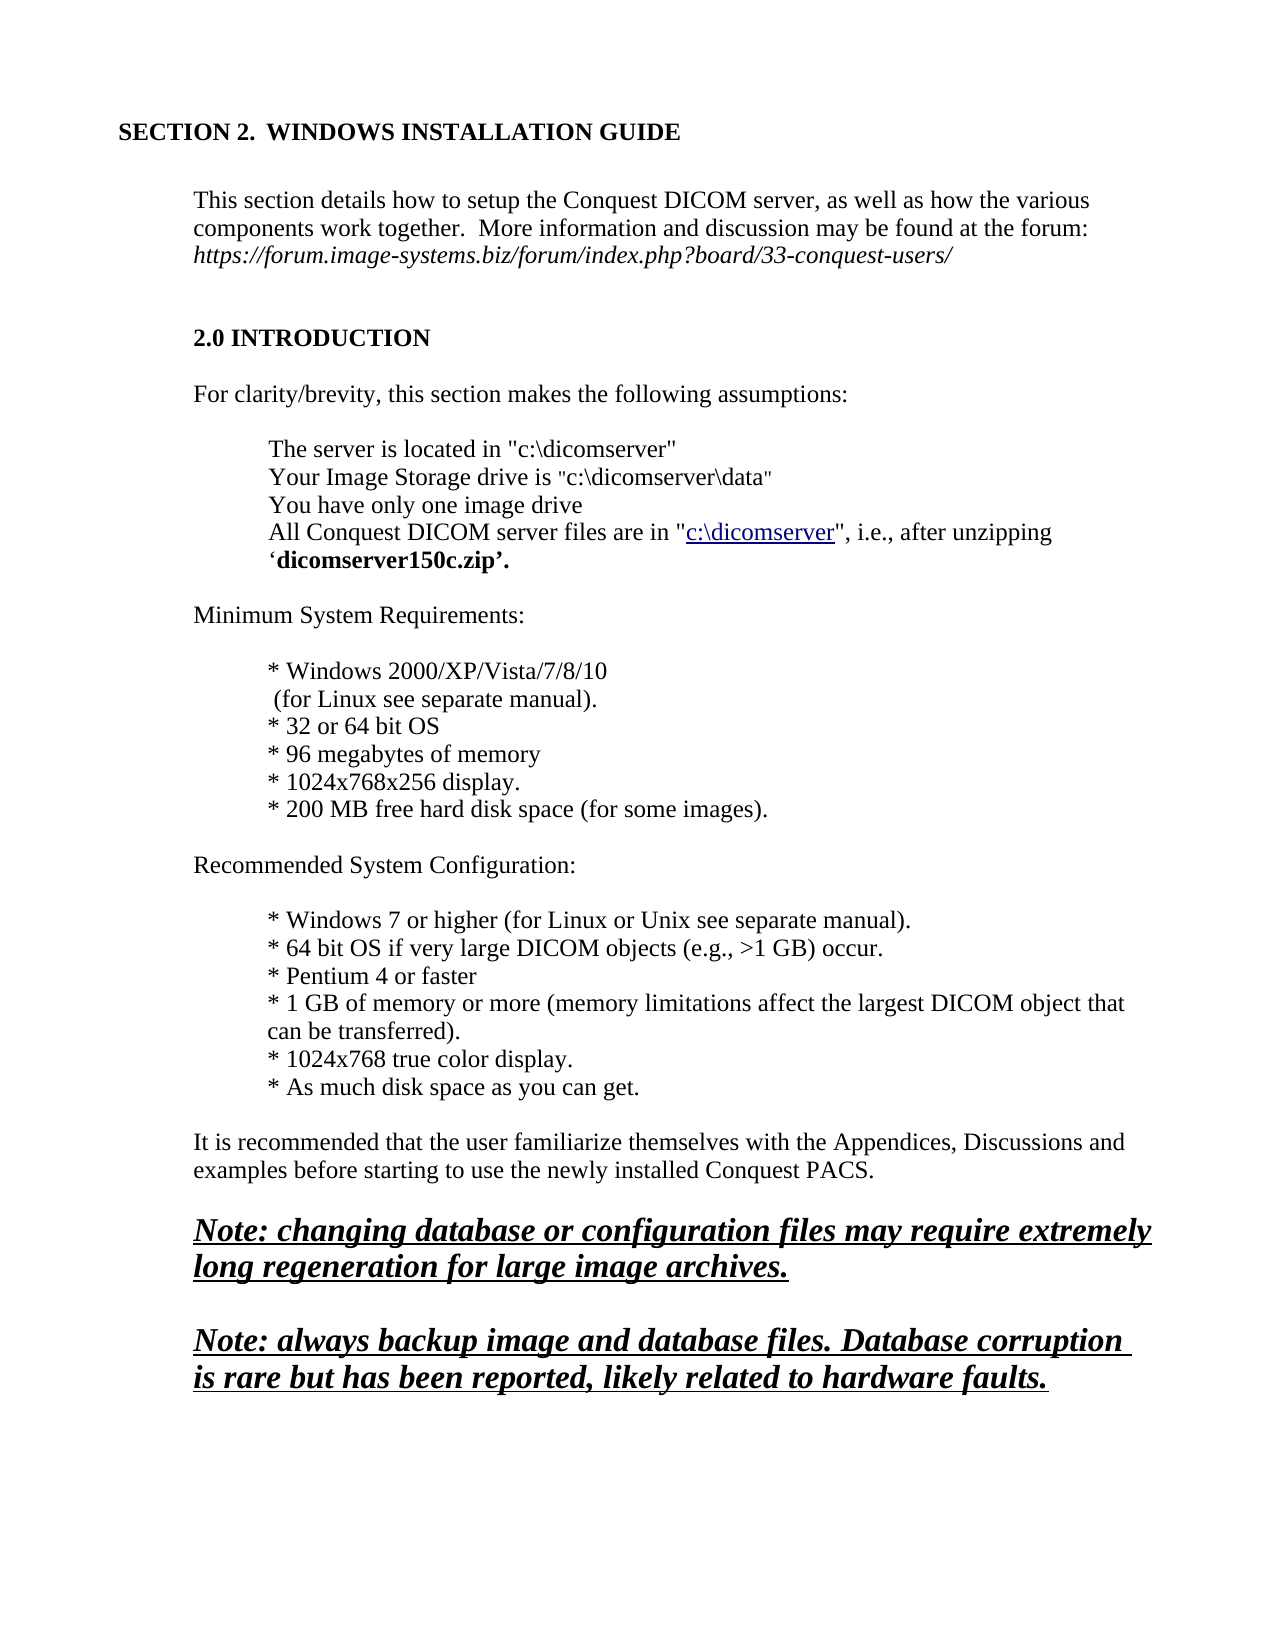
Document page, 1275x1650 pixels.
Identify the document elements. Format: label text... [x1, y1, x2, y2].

text For clarity/brevity, this section makes the following assumptions: [193, 380, 1157, 408]
text * 64 bit OS if very large DICOM objects (e.g., >1 GB) occur. [193, 934, 1157, 962]
text Your Image Storage drive is "c:\dicomserver\data" [193, 463, 1157, 491]
text * Pentium 4 or faster [193, 962, 1157, 989]
text 2.0 INTRODUCTION [193, 324, 1157, 352]
text Recommended System Configuration: [193, 851, 1157, 879]
text * 1024x768 true color display. [193, 1045, 1157, 1073]
text Note: changing database or configuration files may require extremely long regeneration for large image archives. [193, 1211, 1157, 1285]
text The server is located in "c:\dicomserver" [193, 435, 1157, 463]
text All Conquest DICOM server files are in "c:\dicomserver", i.e., after unzipping ‘dicomserver150c.zip’. [193, 518, 1157, 574]
text * 1 GB of memory or more (memory limitations affect the largest DICOM object that can be transferred). [193, 989, 1157, 1045]
text You have only one image drive [193, 491, 1157, 518]
text Note: always backup image and database files. Database corruption is rare but has been reported, likely related to hardware faults. [193, 1322, 1157, 1396]
text * As much disk space as you can get. [193, 1073, 1157, 1100]
text It is recommended that the user familiarize themselves with the Appendices, Discussions and examples before starting to use the newly installed Conquest PACS. [193, 1128, 1157, 1183]
text SECTION 2. WINDOWS INSTALLATION GUIDE [118, 118, 1157, 146]
text * 1024x768x256 display. [193, 768, 1157, 796]
text * 96 megabytes of memory [193, 740, 1157, 768]
text This section details how to setup the Conquest DICOM server, as well as how the various components work together. More information and discussion may be found at the forum: https://forum.image-systems.biz/forum/index.php?board/33-conquest-users/ [193, 186, 1157, 269]
text * Windows 7 or higher (for Linux or Unix see separate manual). [193, 906, 1157, 934]
text * Windows 2000/XP/Vista/7/8/10 (for Linux see separate manual). [193, 657, 1157, 712]
text * 200 MB free hard disk space (for some images). [193, 796, 1157, 823]
text Minimum System Requirements: [193, 602, 1157, 629]
text * 32 or 64 bit OS [193, 712, 1157, 740]
